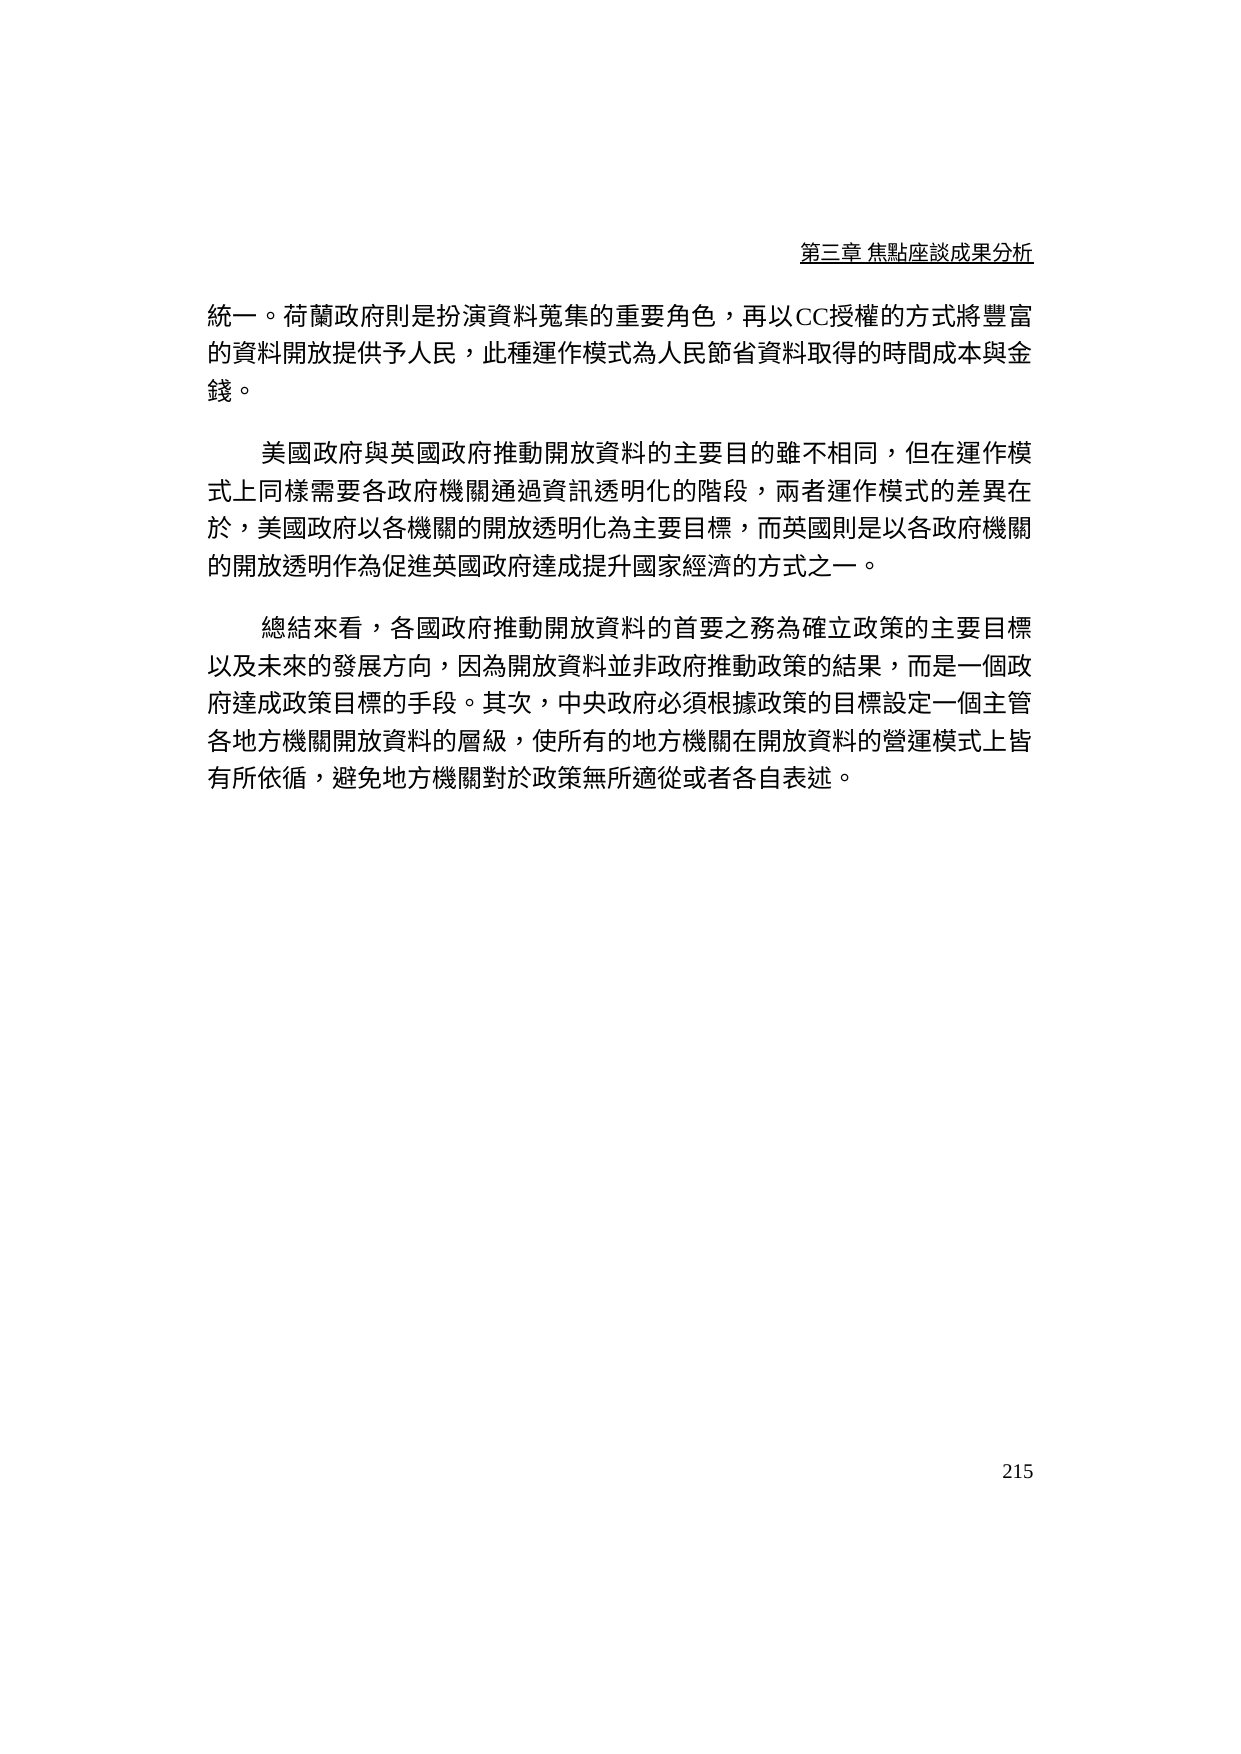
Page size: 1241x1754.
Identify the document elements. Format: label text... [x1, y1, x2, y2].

text 統一。荷蘭政府則是扮演資料蒐集的重要角色，再以CC授權的方式將豐富的資料開放提供予人民，此種運作模式為人民節省資料取得的時間成本與金錢。 [207, 295, 1033, 408]
text 總結來看，各國政府推動開放資料的首要之務為確立政策的主要目標以及未來的發展方向，因為開放資料並非政府推動政策的結果，而是一個政府達成政策目標的手段。其次，中央政府必須根據政策的目標設定一個主管各地方機關開放資料的層級，使所有的地方機關在開放資料的營運模式上皆有所依循，避免地方機關對於政策無所適從或者各自表述。 [207, 608, 1033, 795]
text 美國政府與英國政府推動開放資料的主要目的雖不相同，但在運作模式上同樣需要各政府機關通過資訊透明化的階段，兩者運作模式的差異在於，美國政府以各機關的開放透明化為主要目標，而英國則是以各政府機關的開放透明作為促進英國政府達成提升國家經濟的方式之一。 [207, 433, 1033, 583]
